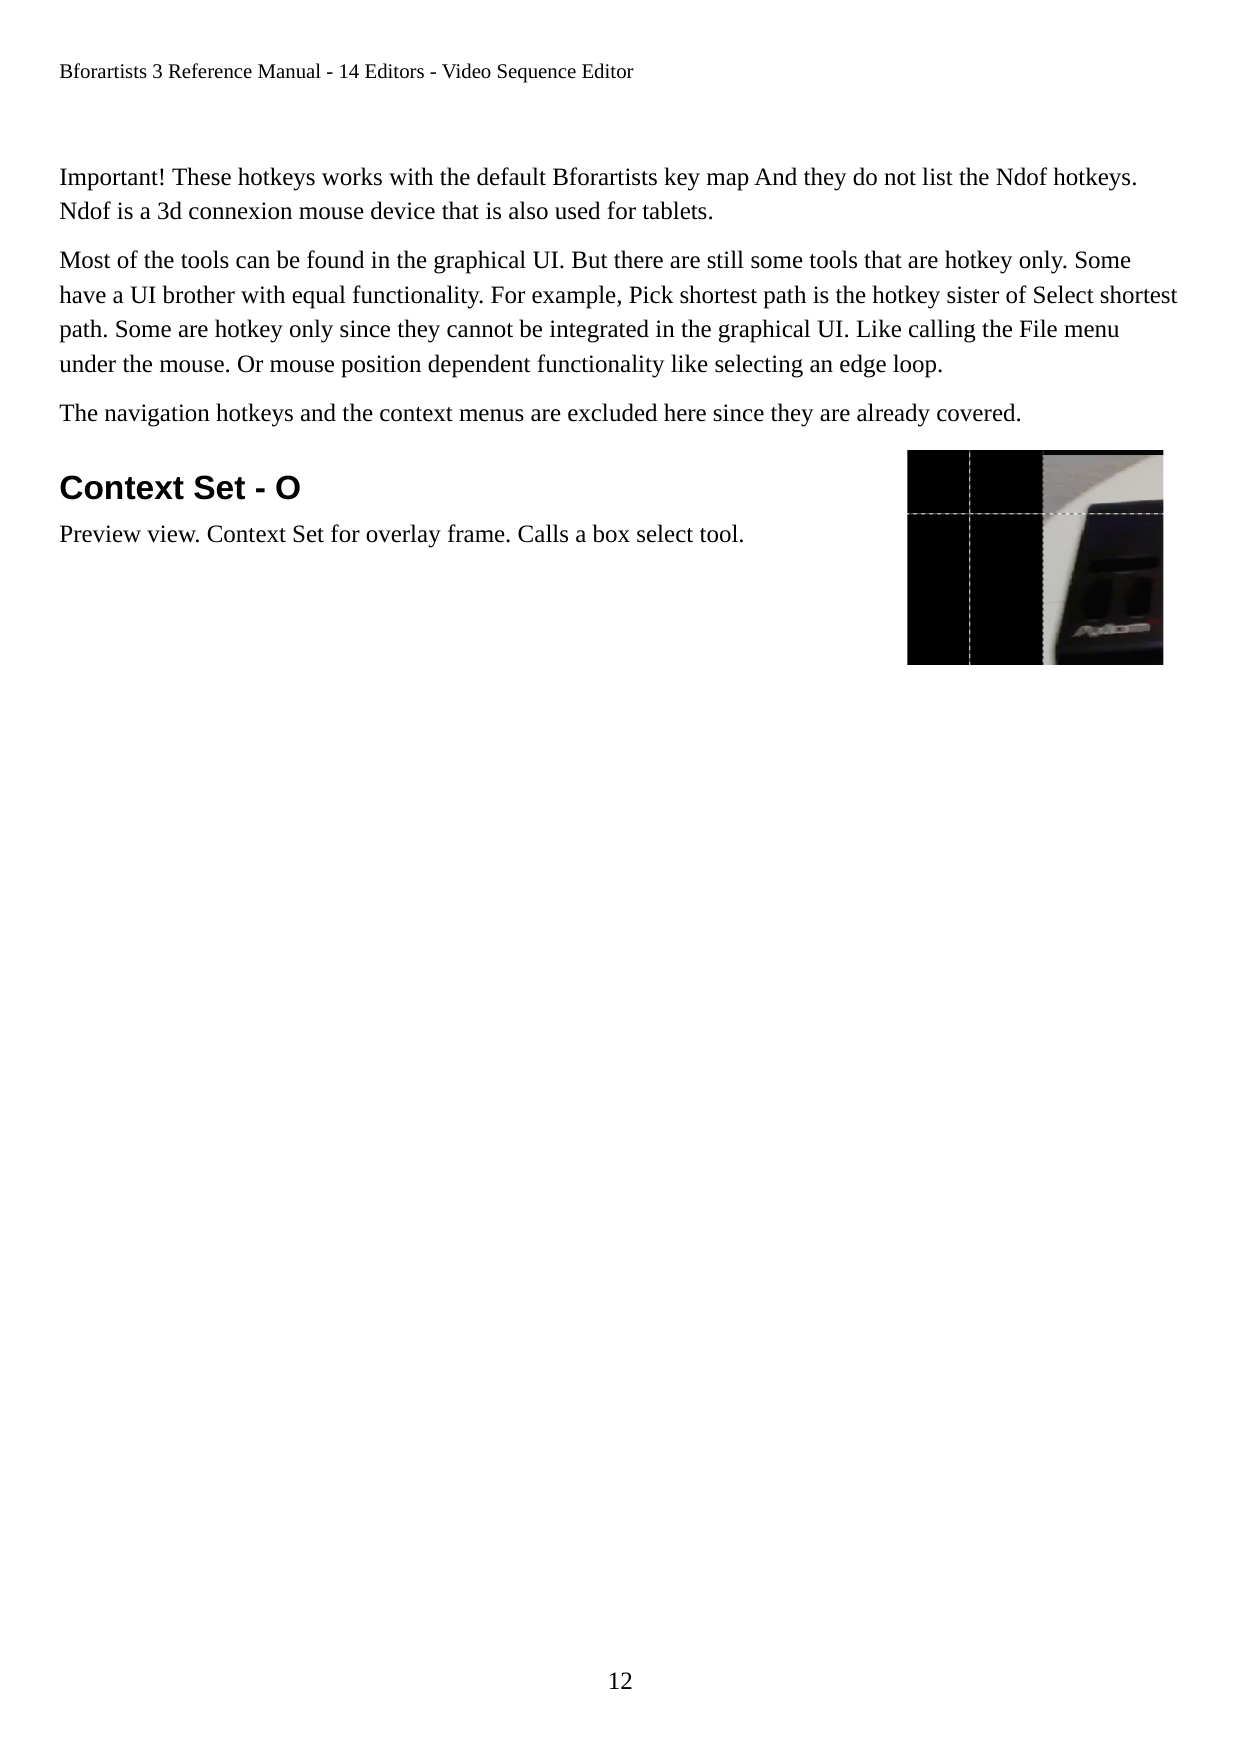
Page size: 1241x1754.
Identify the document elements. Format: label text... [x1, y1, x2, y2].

text Most of the tools can be found in the graphical UI. But there are still some tools that are hotkey only. Some have a UI brother with equal functionality. For example, Pick shortest path is the hotkey sister of Select shortest path. Some are hotkey only since they cannot be integrated in the graphical UI. Like calling the File menu under the mouse. Or mouse position dependent functionality like selecting an edge loop. [59, 245, 1181, 377]
subtitle Context Set - O [59, 468, 907, 506]
text Important! These hotkeys works with the default Bforartists key map And they do not list the Ndof hotkeys. Ndof is a 3d connexion mouse device that is also used for tablets. [59, 162, 1181, 225]
text The navigation hotkeys and the context menus are excluded here since they are already covered. [59, 398, 1181, 426]
subtitle [1164, 468, 1181, 506]
picture [907, 450, 1164, 665]
text Preview view. Context Set for overlay frame. Calls a box select tool. [59, 519, 907, 547]
